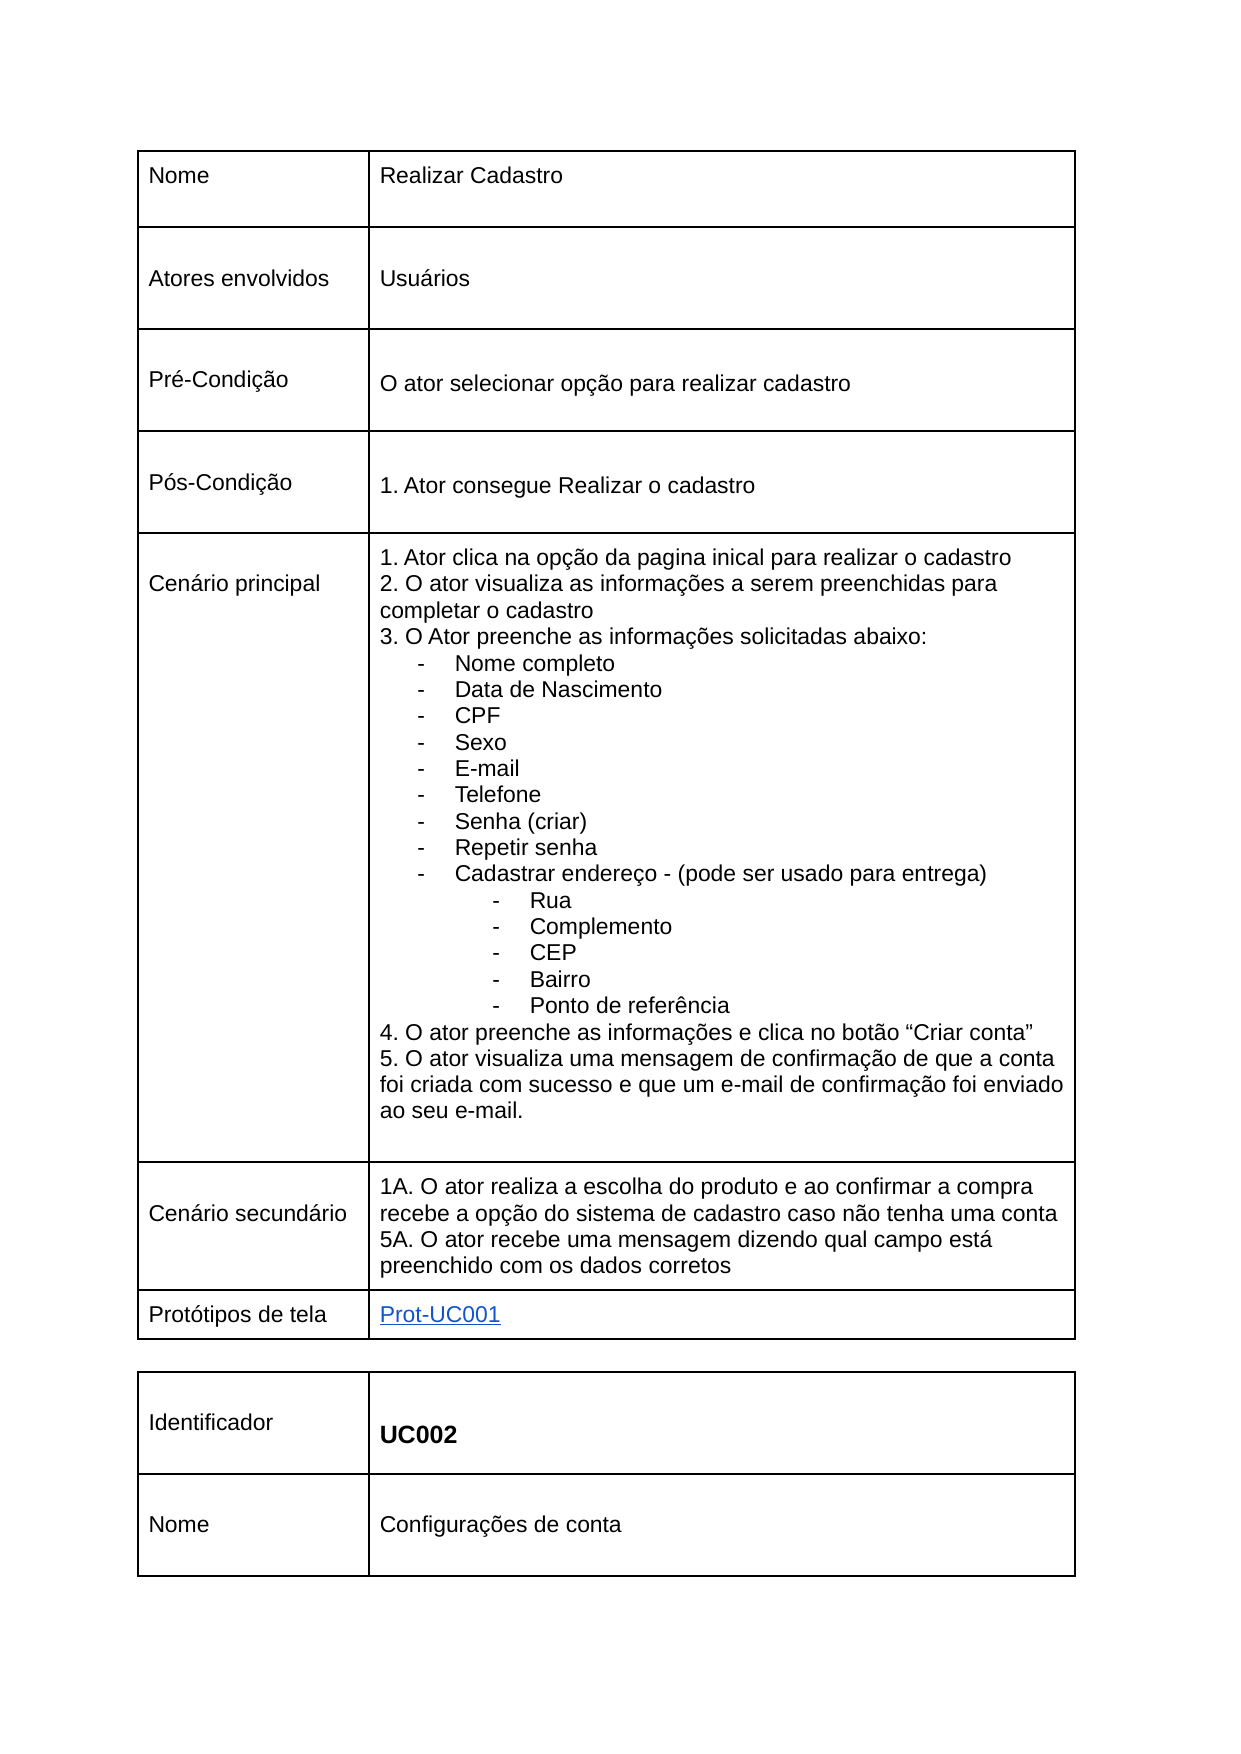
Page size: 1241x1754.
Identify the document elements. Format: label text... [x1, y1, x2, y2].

table_cell Atores envolvidos [139, 228, 368, 328]
table_cell Cenário secundário [139, 1163, 368, 1289]
table_cell 1A. O ator realiza a escolha do produto e ao confirmar a compra recebe a opção do sistema de cadastro caso não tenha uma conta 5A. O ator recebe uma mensagem dizendo qual campo está preenchido com os dados corretos [370, 1163, 1074, 1289]
table_cell Configurações de conta [370, 1475, 1074, 1574]
table_header Identificador [139, 1373, 368, 1472]
table_cell Protótipos de tela [139, 1291, 368, 1338]
table_cell O ator selecionar opção para realizar cadastro [370, 330, 1074, 429]
table_cell Usuários [370, 228, 1074, 328]
table_cell Pré-Condição [139, 330, 368, 429]
table_header UC002 [370, 1373, 1074, 1472]
table_cell Nome [139, 152, 368, 226]
table_cell 1. Ator consegue Realizar o cadastro [370, 432, 1074, 532]
table_cell Pós-Condição [139, 432, 368, 532]
table_cell Cenário principal [139, 534, 368, 1161]
table_cell Realizar Cadastro [370, 152, 1074, 226]
table_cell 1. Ator clica na opção da pagina inical para realizar o cadastro 2. O ator visualiza as informações a serem preenchidas para completar o cadastro 3. O Ator preenche as informações solicitadas abaixo: Nome completo Data de Nascimento CPF Sexo E-mail Telefone Senha (criar) Repetir senha Cadastrar endereço - (pode ser usado para entrega) Rua Complemento CEP Bairro Ponto de referência 4. O ator preenche as informações e clica no botão “Criar conta” 5. O ator visualiza uma mensagem de confirmação de que a conta foi criada com sucesso e que um e-mail de confirmação foi enviado ao seu e-mail. [370, 534, 1074, 1161]
table_cell Prot-UC001 [370, 1291, 1074, 1338]
table_cell Nome [139, 1475, 368, 1574]
